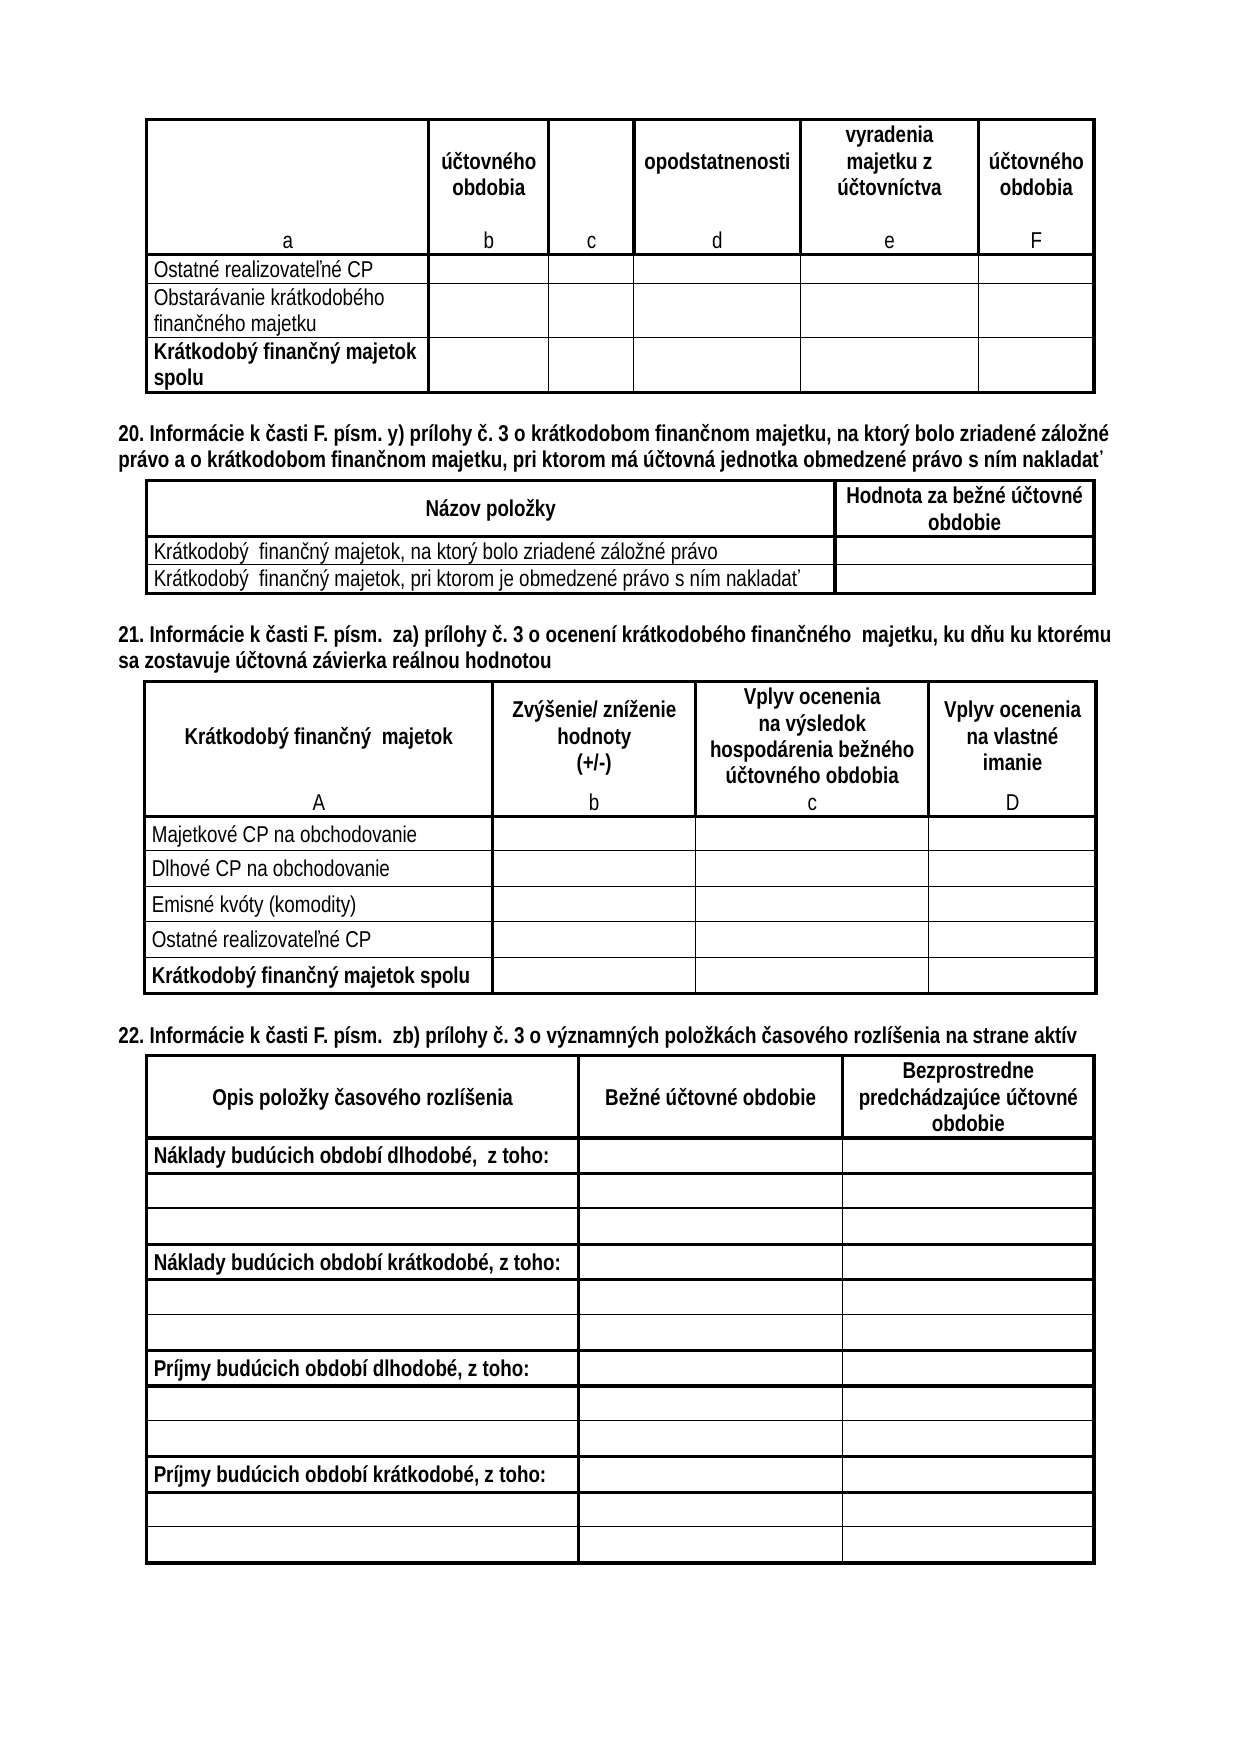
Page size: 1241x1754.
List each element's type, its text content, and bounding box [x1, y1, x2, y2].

table_cell [696, 922, 928, 957]
table_header Zvýšenie/ zníženie hodnoty (+/-) [494, 683, 694, 789]
table_cell [148, 1209, 577, 1243]
table_cell [843, 1315, 1092, 1349]
table_cell [580, 1421, 842, 1455]
table_cell Emisné kvóty (komodity) [146, 887, 491, 921]
table_cell [580, 1527, 842, 1561]
table_cell [929, 851, 1094, 886]
table_header účtovného obdobia [430, 121, 547, 227]
table_cell Náklady budúcich období dlhodobé, z toho: [148, 1140, 577, 1172]
table_cell Krátkodobý finančný majetok, na ktorý bolo zriadené záložné právo [148, 538, 833, 564]
table_cell Krátkodobý finančný majetok, pri ktorom je obmedzené právo s ním nakladať [148, 565, 833, 592]
table_cell [494, 887, 695, 921]
table_cell [843, 1494, 1092, 1526]
table_cell [580, 1494, 842, 1526]
text 22. Informácie k časti F. písm. zb) prílohy č. 3 o významných položkách časového rozlíšenia na strane aktív [118, 1022, 1122, 1048]
table_cell [843, 1421, 1092, 1455]
table_cell [843, 1246, 1092, 1278]
text 21. Informácie k časti F. písm. za) prílohy č. 3 o ocenení krátkodobého finančného majetku, ku dňu ku ktorému sa zostavuje účtovná závierka reálnou hodnotou [118, 621, 1122, 674]
table_cell [929, 818, 1094, 850]
table_header Hodnota za bežné účtovné obdobie [837, 482, 1092, 535]
table_header Bežné účtovné obdobie [580, 1057, 841, 1136]
table_cell [801, 284, 978, 337]
table_cell [696, 958, 928, 992]
table_cell [580, 1246, 842, 1278]
table_cell [634, 284, 800, 337]
table_cell Príjmy budúcich období dlhodobé, z toho: [148, 1352, 577, 1384]
table_cell [148, 1388, 577, 1420]
table_cell A [146, 789, 491, 815]
table_cell [843, 1140, 1092, 1172]
table_cell [696, 818, 928, 850]
table_cell [430, 338, 548, 391]
table_cell Obstarávanie krátkodobého finančného majetku [148, 284, 427, 337]
table_cell [580, 1281, 842, 1313]
table_cell [549, 284, 633, 337]
table_cell [549, 338, 633, 391]
table_header [148, 121, 427, 227]
table_cell [801, 338, 978, 391]
table_cell Majetkové CP na obchodovanie [146, 818, 491, 850]
table_cell [494, 958, 695, 992]
table_cell [634, 338, 800, 391]
table_cell [148, 1281, 577, 1313]
table_cell [837, 565, 1092, 592]
table_cell [580, 1209, 842, 1243]
table_cell [979, 338, 1092, 391]
table_cell [843, 1527, 1092, 1561]
table_cell c [550, 227, 632, 253]
table_cell [580, 1388, 842, 1420]
table_cell e [802, 227, 977, 253]
table_header Vplyv ocenenia na vlastné imanie [930, 683, 1094, 789]
table_cell [929, 922, 1094, 957]
table_cell [837, 538, 1092, 564]
table_cell Krátkodobý finančný majetok spolu [148, 338, 427, 391]
table_cell [929, 887, 1094, 921]
table_cell [843, 1352, 1092, 1384]
table_header Krátkodobý finančný majetok [146, 683, 491, 789]
table_header vyradenia majetku z účtovníctva [802, 121, 977, 227]
table_cell [979, 284, 1092, 337]
table_cell [430, 284, 548, 337]
table_cell [843, 1458, 1092, 1491]
table_cell b [430, 227, 547, 253]
table_header Opis položky časového rozlíšenia [148, 1057, 577, 1136]
table_cell [549, 256, 633, 282]
table_cell [494, 922, 695, 957]
table_header Vplyv ocenenia na výsledok hospodárenia bežného účtovného obdobia [697, 683, 927, 789]
table_cell d [636, 227, 799, 253]
table_cell [580, 1315, 842, 1349]
table_cell [148, 1494, 577, 1526]
table_cell [634, 256, 800, 282]
text 20. Informácie k časti F. písm. y) prílohy č. 3 o krátkodobom finančnom majetku, na ktorý bolo zriadené záložné právo a o krátkodobom finančnom majetku, pri ktorom má účtovná jednotka obmedzené právo s ním nakladať [118, 420, 1122, 473]
table_cell [580, 1352, 842, 1384]
table_cell [979, 256, 1092, 282]
table_header Názov položky [148, 482, 833, 535]
table_cell [148, 1315, 577, 1349]
table_header účtovného obdobia [980, 121, 1092, 227]
table_cell b [494, 789, 694, 815]
table_cell [843, 1175, 1092, 1207]
table_cell [148, 1175, 577, 1207]
table_cell [430, 256, 548, 282]
table_cell [494, 818, 695, 850]
table_cell [801, 256, 978, 282]
table_cell [580, 1458, 842, 1491]
table_cell [843, 1388, 1092, 1420]
table_cell [696, 851, 928, 886]
table_cell a [148, 227, 427, 253]
table_header opodstatnenosti [636, 121, 799, 227]
table_cell Náklady budúcich období krátkodobé, z toho: [148, 1246, 577, 1278]
table_cell [494, 851, 695, 886]
table_cell [580, 1175, 842, 1207]
table_cell [148, 1527, 577, 1561]
table_cell [843, 1281, 1092, 1313]
table_cell [843, 1209, 1092, 1243]
table_cell Dlhové CP na obchodovanie [146, 851, 491, 886]
table_cell D [930, 789, 1094, 815]
table_cell [929, 958, 1094, 992]
table_cell [148, 1421, 577, 1455]
table_header [550, 121, 632, 227]
table_cell Príjmy budúcich období krátkodobé, z toho: [148, 1458, 577, 1491]
table_cell Ostatné realizovateľné CP [148, 256, 427, 282]
table_cell Krátkodobý finančný majetok spolu [146, 958, 491, 992]
table_cell c [697, 789, 927, 815]
table_cell Ostatné realizovateľné CP [146, 922, 491, 957]
table_cell [580, 1140, 842, 1172]
table_header Bezprostredne predchádzajúce účtovné obdobie [844, 1057, 1092, 1136]
table_cell F [980, 227, 1092, 253]
table_cell [696, 887, 928, 921]
